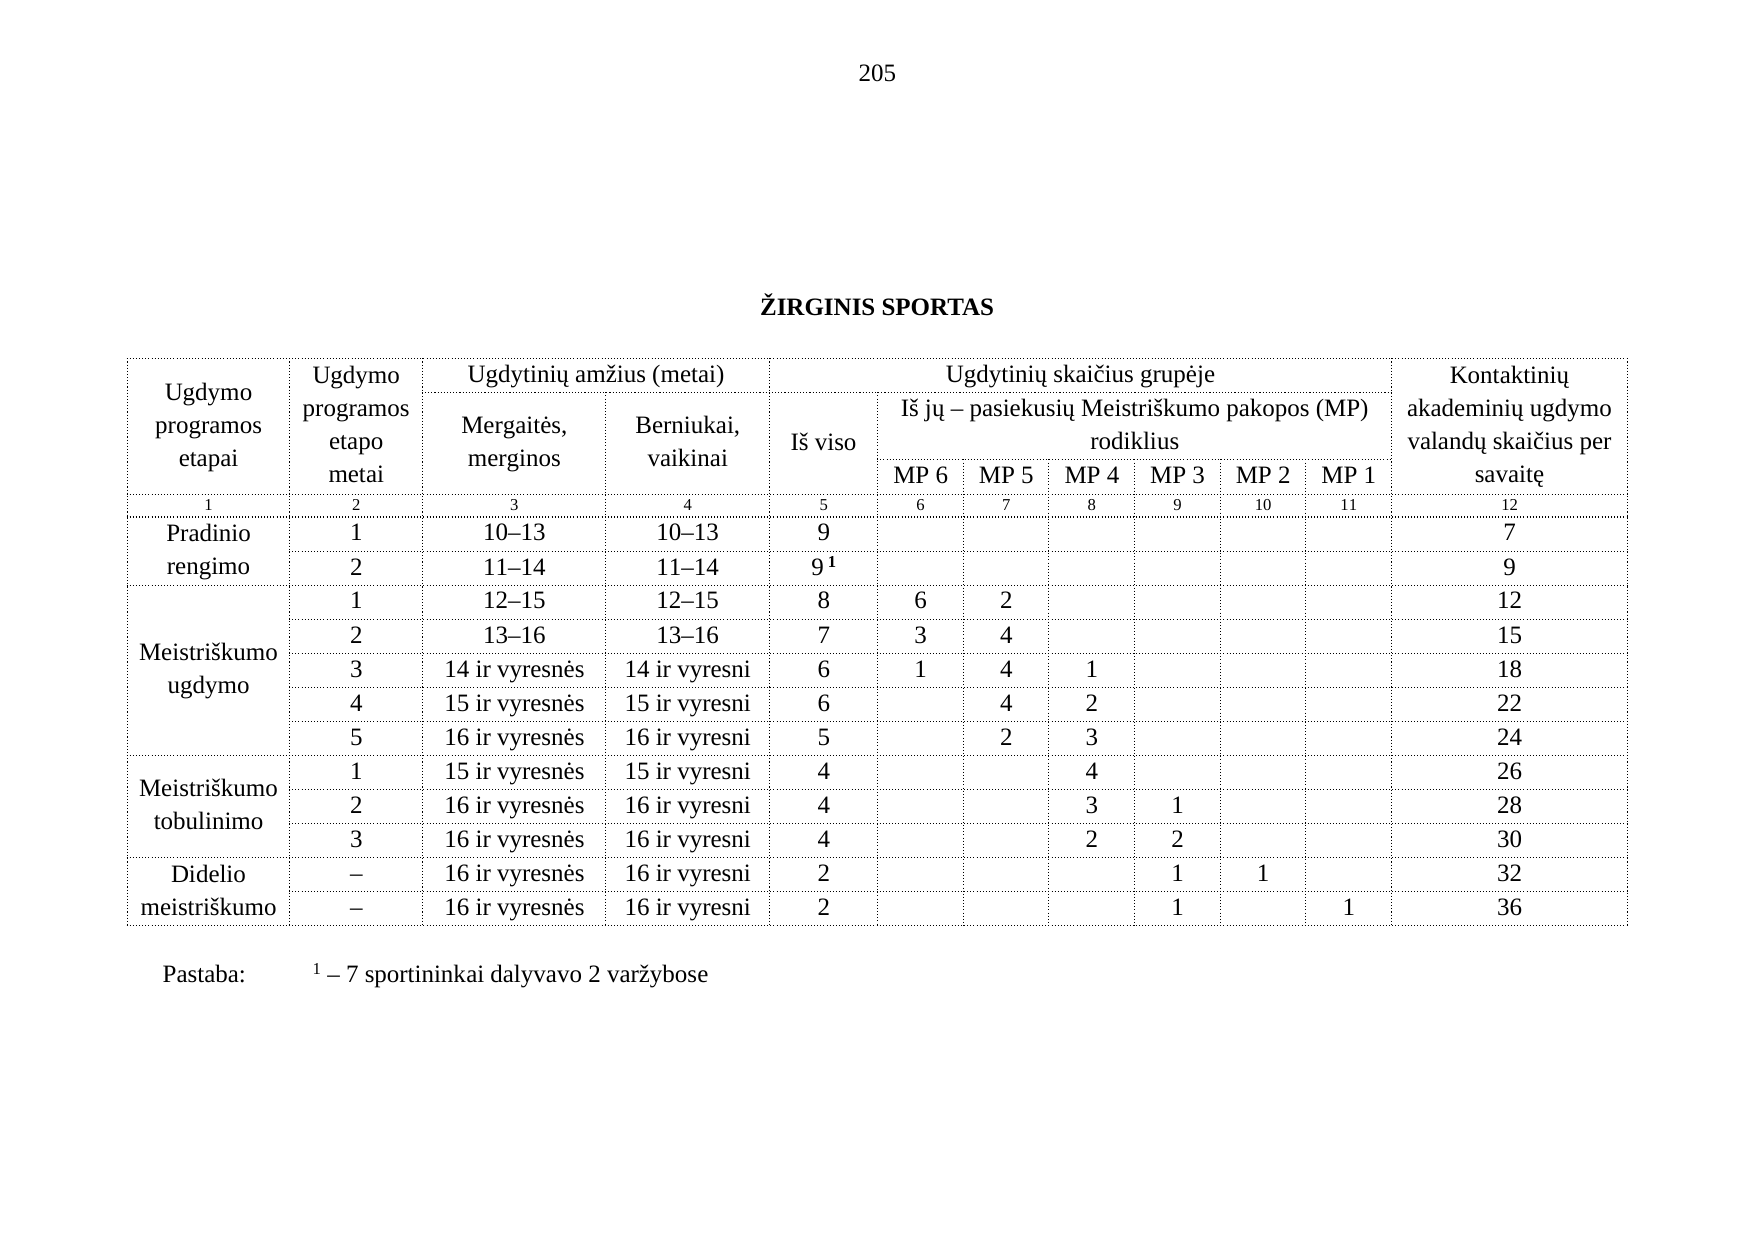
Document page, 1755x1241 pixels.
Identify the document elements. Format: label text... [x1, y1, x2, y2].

text ŽirgINIS sportas [118, 292, 1636, 321]
text Pastaba: 1 – 7 sportininkai dalyvavo 2 varžybose [162, 959, 1580, 988]
